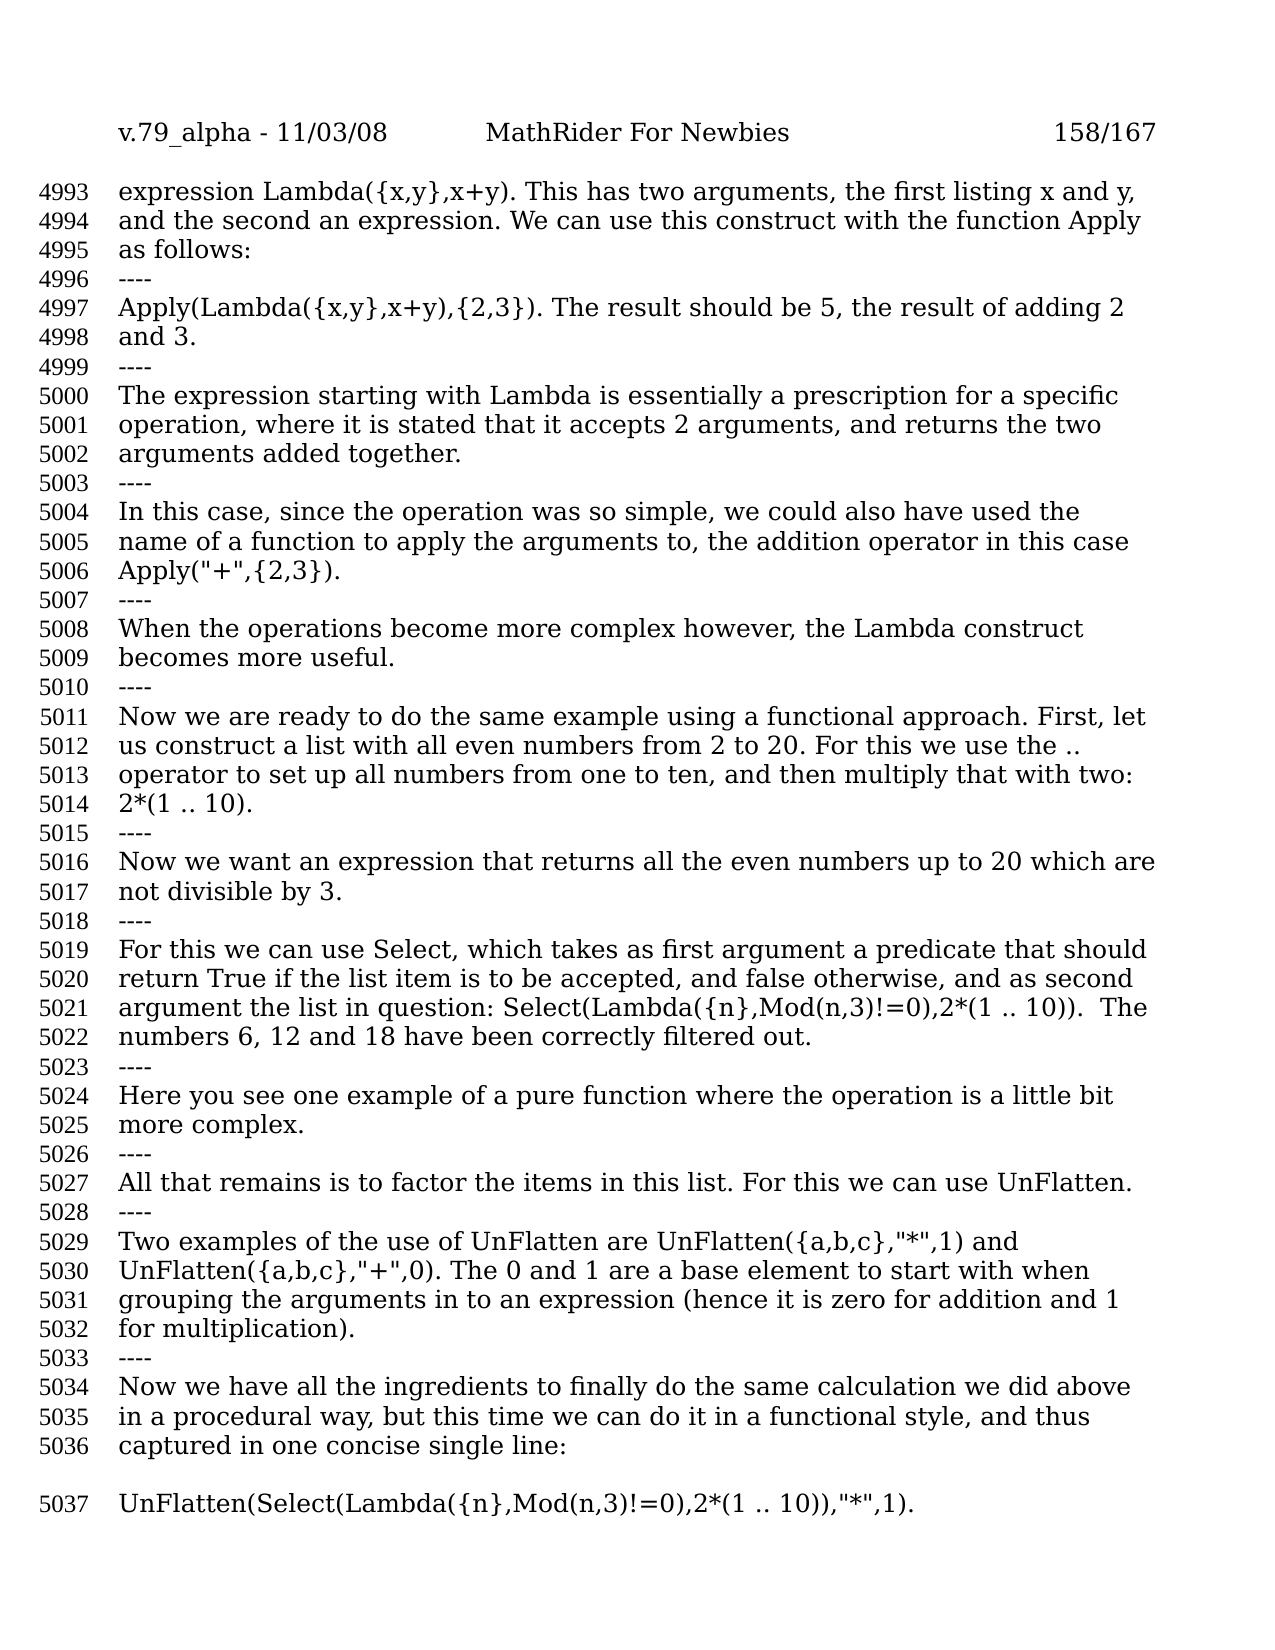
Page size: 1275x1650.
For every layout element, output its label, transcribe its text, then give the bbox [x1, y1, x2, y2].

text ---- [118, 468, 1157, 498]
text Here you see one example of a pure function where the operation is a little bit more complex. [118, 1081, 1157, 1139]
text ---- [118, 906, 1157, 935]
text ---- [118, 1052, 1157, 1081]
text ---- [118, 1198, 1157, 1227]
text In this case, since the operation was so simple, we could also have used the name of a function to apply the arguments to, the addition operator in this case Apply("+",{2,3}). [118, 498, 1157, 585]
text ---- [118, 264, 1157, 293]
text Apply(Lambda({x,y},x+y),{2,3}). The result should be 5, the result of adding 2 and 3. [118, 293, 1157, 352]
text Now we are ready to do the same example using a functional approach. First, let us construct a list with all even numbers from 2 to 20. For this we use the .. operator to set up all numbers from one to ten, and then multiply that with two: 2*(1 .. 10). [118, 702, 1157, 818]
text All that remains is to factor the items in this list. For this we can use UnFlatten. [118, 1168, 1157, 1198]
text Now we want an expression that returns all the even numbers up to 20 which are not divisible by 3. [118, 848, 1157, 906]
text When the operations become more complex however, the Lambda construct becomes more useful. [118, 614, 1157, 673]
text Two examples of the use of UnFlatten are UnFlatten({a,b,c},"*",1) and UnFlatten({a,b,c},"+",0). The 0 and 1 are a base element to start with when grouping the arguments in to an expression (hence it is zero for addition and 1 for multiplication). [118, 1227, 1157, 1343]
text The expression starting with Lambda is essentially a prescription for a specific operation, where it is stated that it accepts 2 arguments, and returns the two arguments added together. [118, 381, 1157, 468]
text expression Lambda({x,y},x+y). This has two arguments, the first listing x and y, and the second an expression. We can use this construct with the function Apply as follows: [118, 177, 1157, 264]
text For this we can use Select, which takes as first argument a predicate that should return True if the list item is to be accepted, and false otherwise, and as second argument the list in question: Select(Lambda({n},Mod(n,3)!=0),2*(1 .. 10)). The numbers 6, 12 and 18 have been correctly filtered out. [118, 935, 1157, 1052]
text ---- [118, 1139, 1157, 1168]
text ---- [118, 352, 1157, 381]
text UnFlatten(Select(Lambda({n},Mod(n,3)!=0),2*(1 .. 10)),"*",1). [118, 1489, 1157, 1518]
text ---- [118, 1343, 1157, 1373]
text Now we have all the ingredients to finally do the same calculation we did above in a procedural way, but this time we can do it in a functional style, and thus captured in one concise single line: [118, 1373, 1157, 1460]
text ---- [118, 673, 1157, 702]
text ---- [118, 585, 1157, 614]
text ---- [118, 818, 1157, 848]
